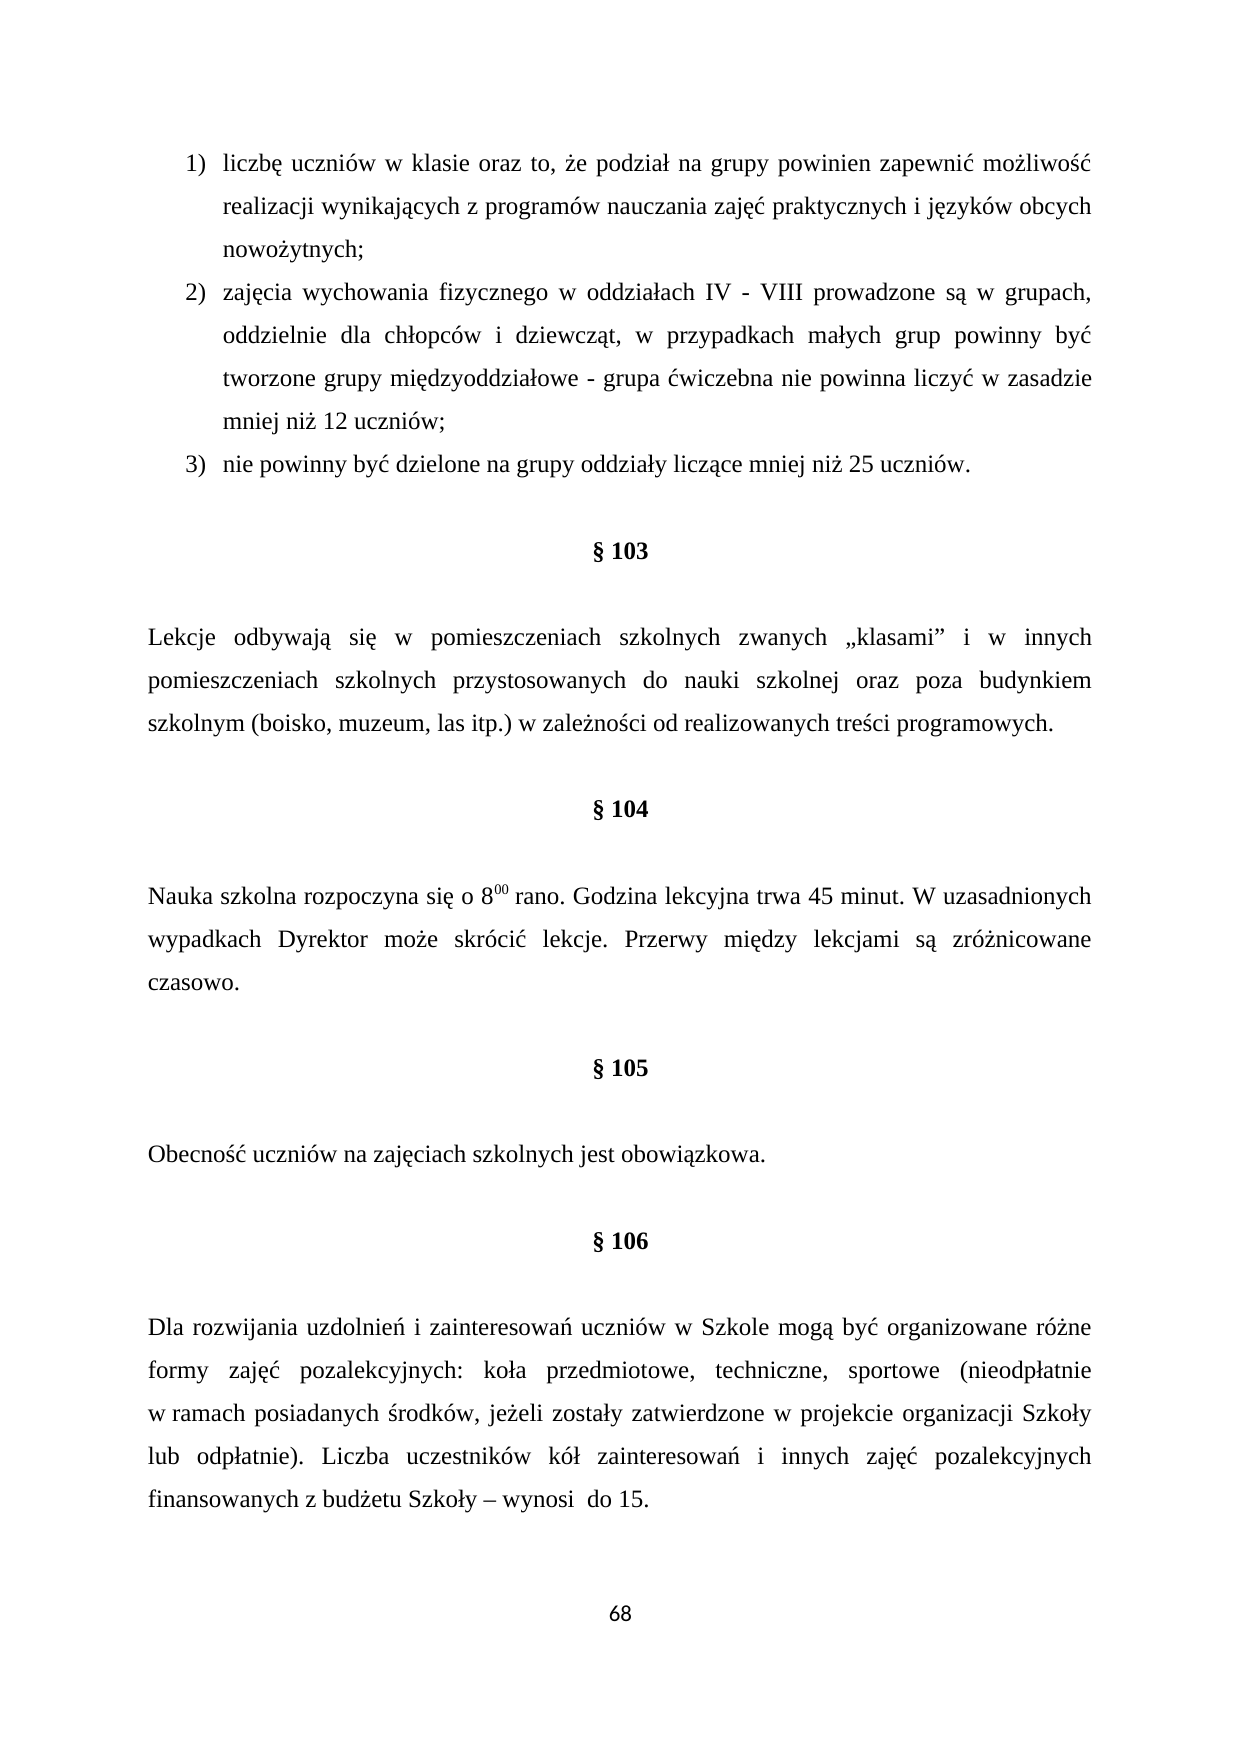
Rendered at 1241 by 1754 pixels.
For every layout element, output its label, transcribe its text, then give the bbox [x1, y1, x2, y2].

text § 104 [148, 794, 1093, 823]
text Nauka szkolna rozpoczyna się o 800 rano. Godzina lekcyjna trwa 45 minut. W uzasadnionych wypadkach Dyrektor może skrócić lekcje. Przerwy między lekcjami są zróżnicowane czasowo. [148, 881, 1093, 996]
list nie powinny być dzielone na grupy oddziały liczące mniej niż 25 uczniów. [185, 449, 1093, 478]
text § 106 [148, 1226, 1093, 1254]
text § 105 [148, 1053, 1093, 1082]
text Dla rozwijania uzdolnień i zainteresowań uczniów w Szkole mogą być organizowane różne formy zajęć pozalekcyjnych: koła przedmiotowe, techniczne, sportowe (nieodpłatnie w ramach posiadanych środków, jeżeli zostały zatwierdzone w projekcie organizacji Szkoły lub odpłatnie). Liczba uczestników kół zainteresowań i innych zajęć pozalekcyjnych finansowanych z budżetu Szkoły – wynosi do 15. [148, 1312, 1093, 1513]
text Obecność uczniów na zajęciach szkolnych jest obowiązkowa. [148, 1139, 1093, 1168]
text Lekcje odbywają się w pomieszczeniach szkolnych zwanych „klasami” i w innych pomieszczeniach szkolnych przystosowanych do nauki szkolnej oraz poza budynkiem szkolnym (boisko, muzeum, las itp.) w zależności od realizowanych treści programowych. [148, 622, 1093, 737]
text § 103 [148, 536, 1093, 564]
list liczbę uczniów w klasie oraz to, że podział na grupy powinien zapewnić możliwość realizacji wynikających z programów nauczania zajęć praktycznych i języków obcych nowożytnych; [185, 148, 1093, 263]
list zajęcia wychowania fizycznego w oddziałach IV - VIII prowadzone są w grupach, oddzielnie dla chłopców i dziewcząt, w przypadkach małych grup powinny być tworzone grupy międzyoddziałowe - grupa ćwiczebna nie powinna liczyć w zasadzie mniej niż 12 uczniów; [185, 277, 1093, 435]
